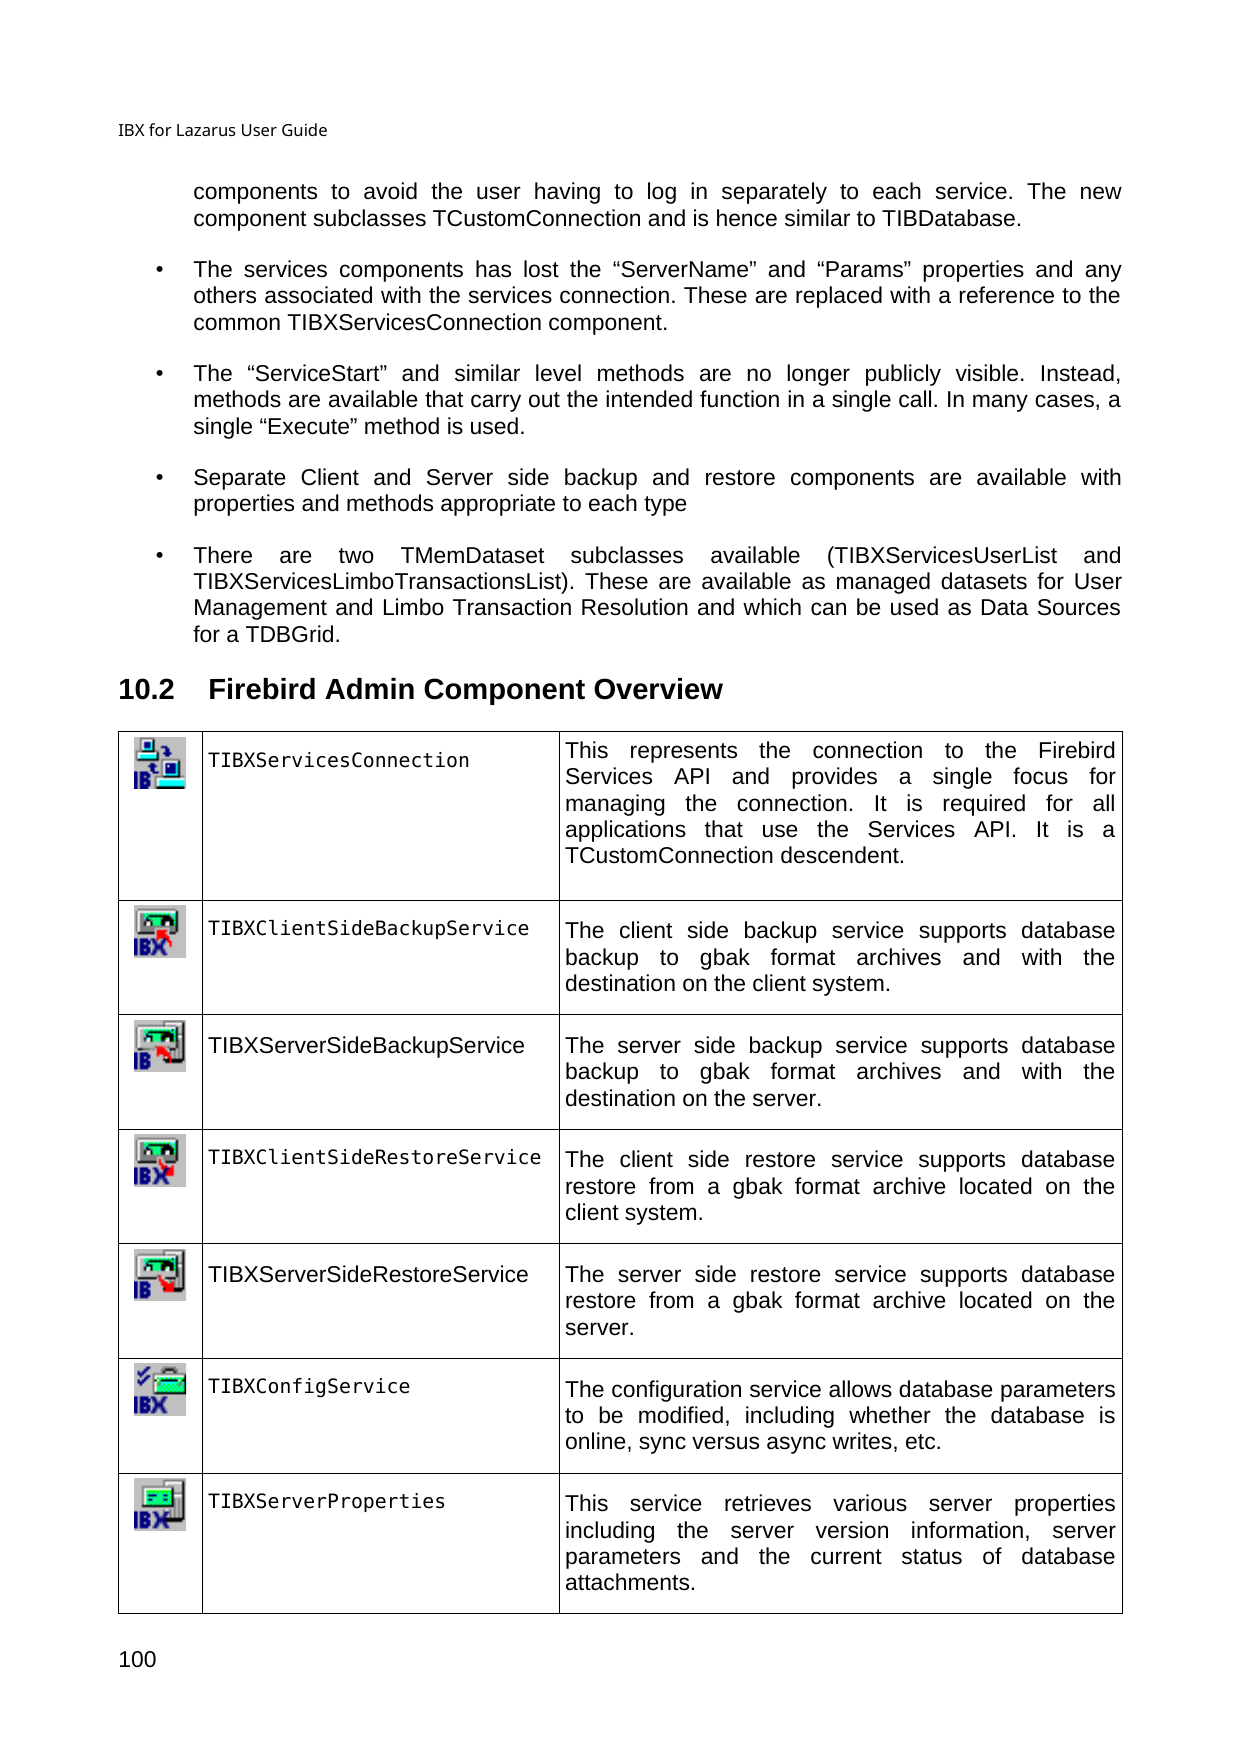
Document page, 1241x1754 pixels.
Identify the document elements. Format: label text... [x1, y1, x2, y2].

table_cell The client side backup service supports database backup to gbak format archives and with the destination on the client system. [560, 901, 1122, 1014]
picture [134, 1249, 187, 1301]
table_cell The server side restore service supports database restore from a gbak format archive located on the server. [560, 1244, 1122, 1358]
picture [134, 1020, 187, 1072]
list There are two TMemDataset subclasses available (TIBXServicesUserList and TIBXServicesLimboTransactionsList). These are available as managed datasets for User Management and Limbo Transaction Resolution and which can be used as Data Sources for a TDBGrid. [156, 542, 1122, 647]
list The “ServiceStart” and similar level methods are no longer publicly visible. Instead, methods are available that carry out the intended function in a single call. In many cases, a single “Execute” method is used. [156, 360, 1122, 439]
table_cell TIBXServerSideRestoreService [203, 1244, 559, 1358]
picture [134, 737, 187, 789]
table_cell The client side restore service supports database restore from a gbak format archive located on the client system. [560, 1130, 1122, 1243]
list components to avoid the user having to log in separately to each service. The new component subclasses TCustomConnection and is hence similar to TIBDatabase. [156, 178, 1122, 231]
picture [134, 1478, 187, 1531]
table_header This represents the connection to the Firebird Services API and provides a single focus for managing the connection. It is required for all applications that use the Services API. It is a TCustomConnection descendent. [560, 732, 1122, 899]
picture [134, 1363, 187, 1416]
picture [134, 1134, 187, 1187]
table_cell [119, 1135, 202, 1243]
table_cell TIBXConfigService [203, 1359, 559, 1472]
list The services components has lost the “ServerName” and “Params” properties and any others associated with the services connection. These are replaced with a reference to the common TIBXServicesConnection component. [156, 256, 1122, 335]
table_cell [119, 1359, 202, 1472]
table_cell [119, 1244, 202, 1358]
table_cell [119, 1130, 202, 1134]
table_cell This service retrieves various server properties including the server version information, server parameters and the current status of database attachments. [560, 1474, 1122, 1613]
table_header [119, 732, 202, 899]
table_cell TIBXClientSideBackupService [203, 901, 559, 1014]
table_header TIBXServicesConnection [203, 732, 559, 899]
table_cell TIBXClientSideRestoreService [203, 1130, 559, 1243]
list Separate Client and Server side backup and restore components are available with properties and methods appropriate to each type [156, 464, 1122, 517]
table_cell [119, 1474, 202, 1613]
table_cell The server side backup service supports database backup to gbak format archives and with the destination on the server. [560, 1015, 1122, 1129]
table_cell [119, 1015, 202, 1129]
subtitle Firebird Admin Component Overview [118, 672, 1122, 706]
picture [134, 905, 187, 958]
table_cell TIBXServerSideBackupService [203, 1015, 559, 1129]
table_cell The configuration service allows database parameters to be modified, including whether the database is online, sync versus async writes, etc. [560, 1359, 1122, 1472]
table_cell [119, 901, 202, 1014]
table_cell TIBXServerProperties [203, 1474, 559, 1613]
